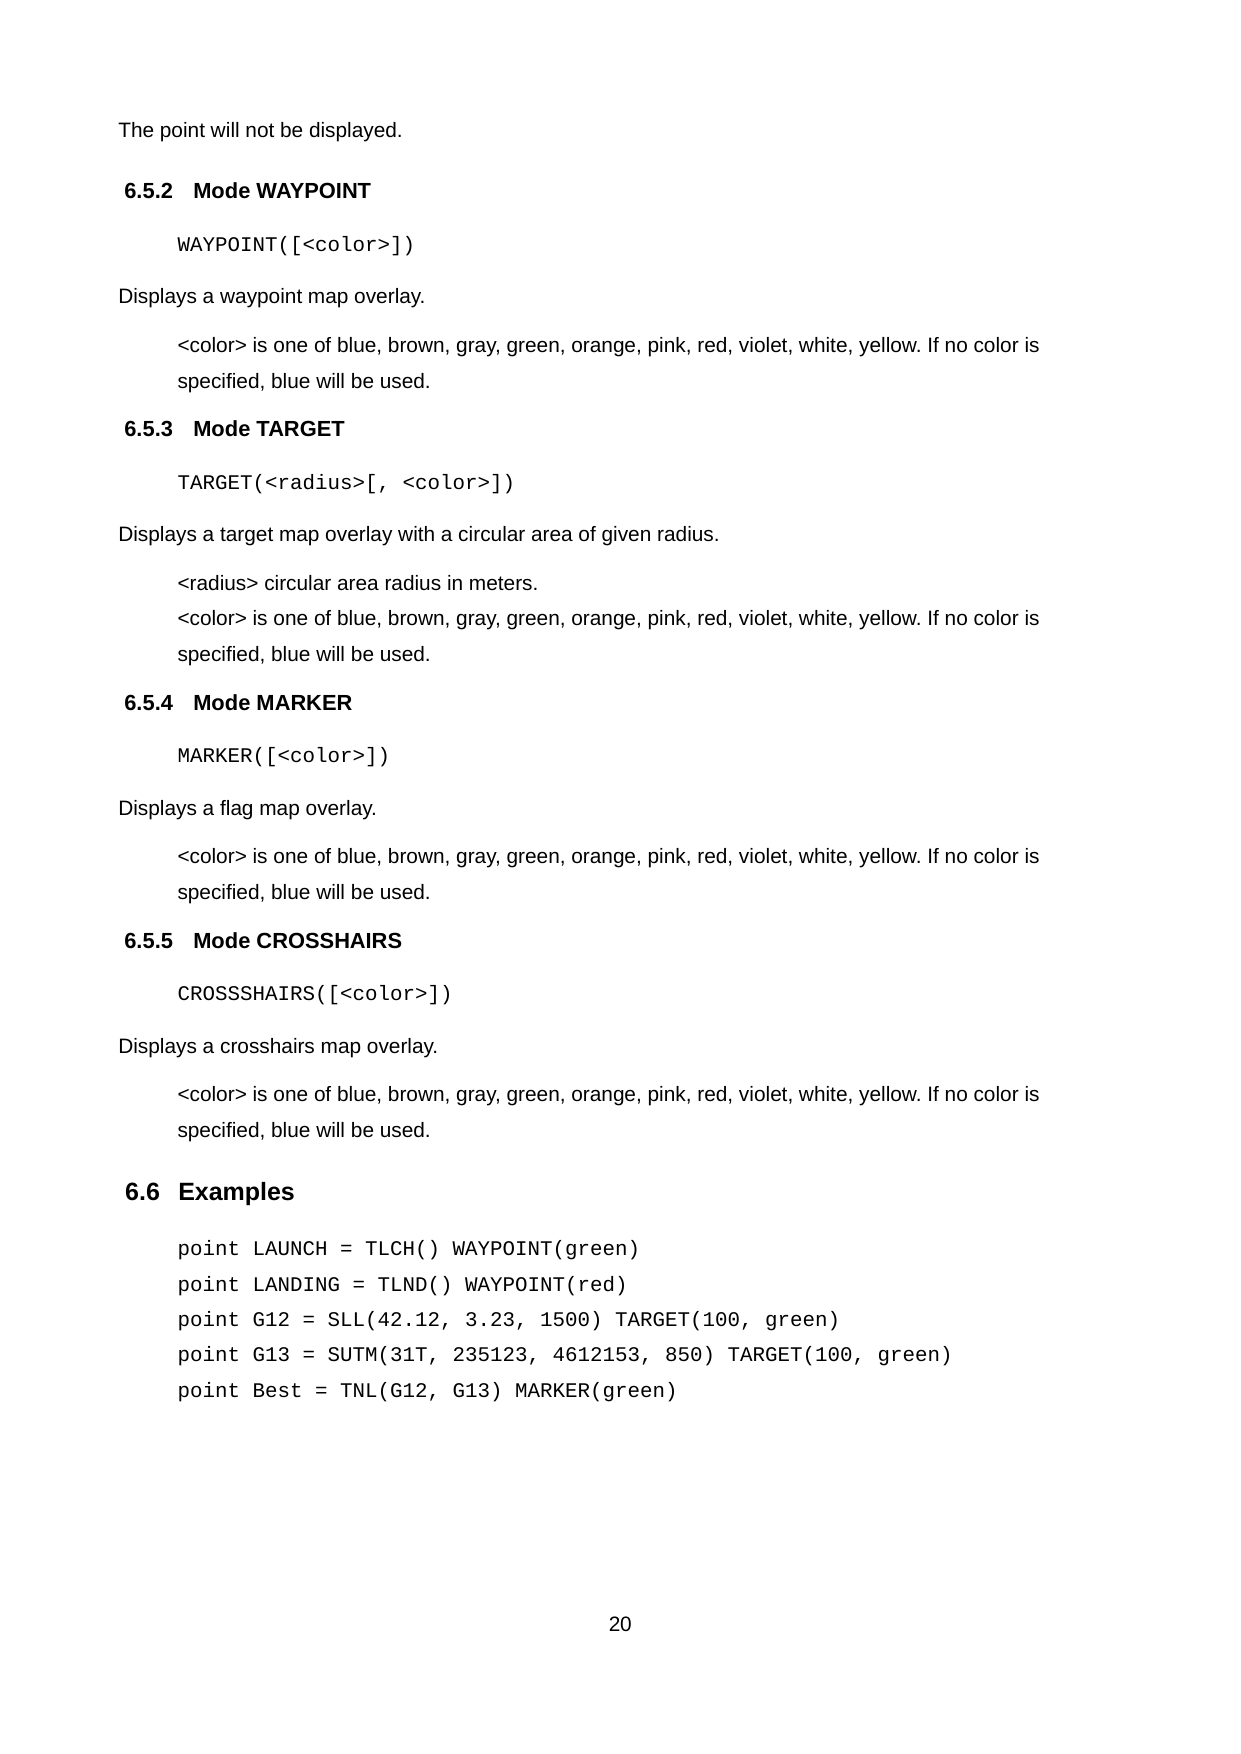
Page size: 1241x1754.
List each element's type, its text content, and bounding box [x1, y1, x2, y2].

subtitle Mode CROSSHAIRS [118, 928, 1122, 953]
text WAYPOINT([<color>]) [177, 234, 1063, 257]
text CROSSSHAIRS([<color>]) [177, 983, 1063, 1007]
text Displays a target map overlay with a circular area of given radius. [118, 522, 1122, 546]
text Displays a waypoint map overlay. [118, 284, 1122, 308]
list <color> is one of blue, brown, gray, green, orange, pink, red, violet, white, yellow. If no color is specified, blue will be used. [177, 332, 1122, 392]
text Displays a crosshairs map overlay. [118, 1033, 1122, 1057]
list <color> is one of blue, brown, gray, green, orange, pink, red, violet, white, yellow. If no color is specified, blue will be used. [177, 844, 1122, 904]
text The point will not be displayed. [118, 118, 1122, 142]
subtitle Examples [118, 1177, 1122, 1206]
text point LAUNCH = TLCH() WAYPOINT(green) point LANDING = TLND() WAYPOINT(red) point G12 = SLL(42.12, 3.23, 1500) TARGET(100, green) point G13 = SUTM(31T, 235123, 4612153, 850) TARGET(100, green) point Best = TNL(G12, G13) MARKER(green) [177, 1238, 1063, 1403]
text TARGET(<radius>[, <color>]) [177, 472, 1063, 495]
list <radius> circular area radius in meters. [177, 570, 1122, 594]
text MARKER([<color>]) [177, 745, 1063, 769]
subtitle Mode TARGET [118, 416, 1122, 441]
subtitle Mode MARKER [118, 690, 1122, 715]
list <color> is one of blue, brown, gray, green, orange, pink, red, violet, white, yellow. If no color is specified, blue will be used. [177, 606, 1122, 666]
subtitle Mode WAYPOINT [118, 178, 1122, 203]
list <color> is one of blue, brown, gray, green, orange, pink, red, violet, white, yellow. If no color is specified, blue will be used. [177, 1082, 1122, 1142]
text Displays a flag map overlay. [118, 796, 1122, 819]
